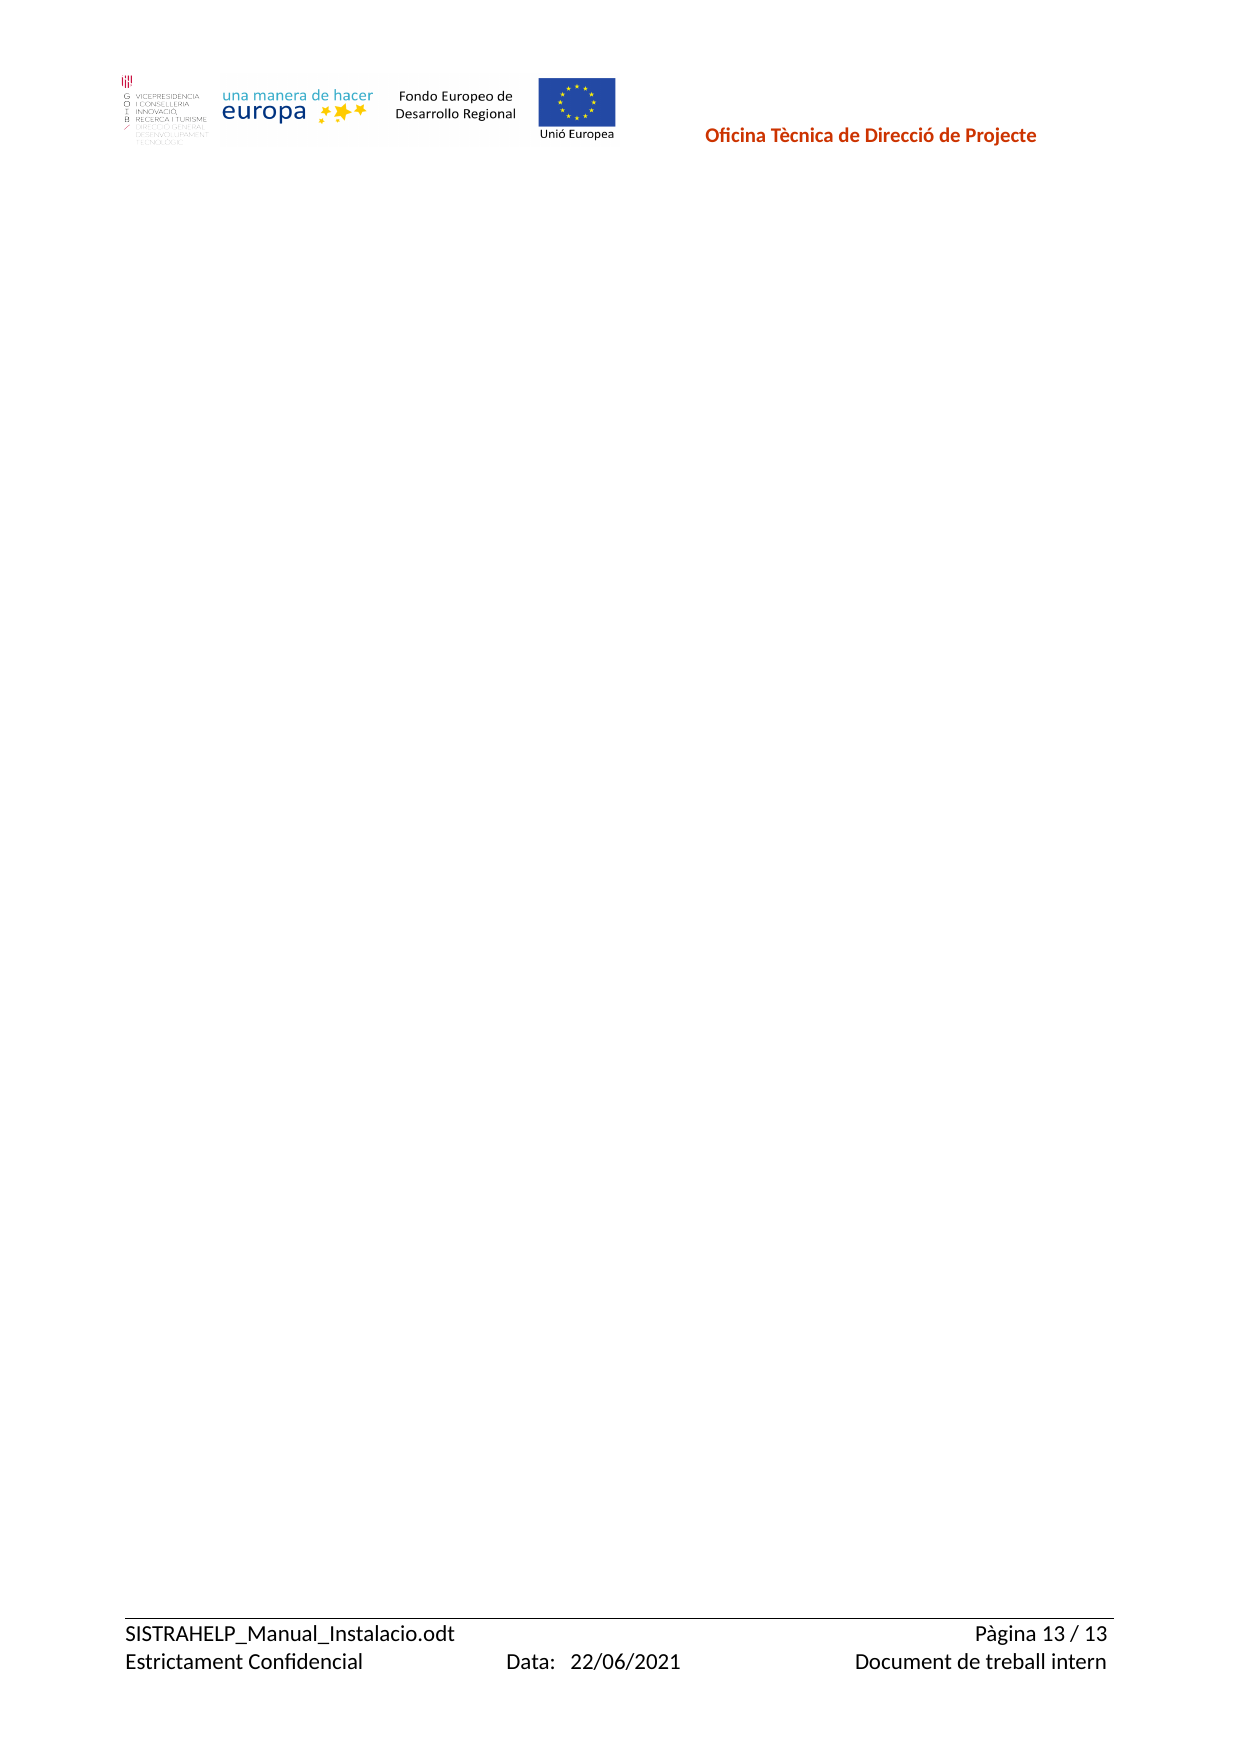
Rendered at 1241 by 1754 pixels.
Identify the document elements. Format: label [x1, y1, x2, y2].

picture [118, 73, 213, 147]
picture [219, 73, 621, 147]
